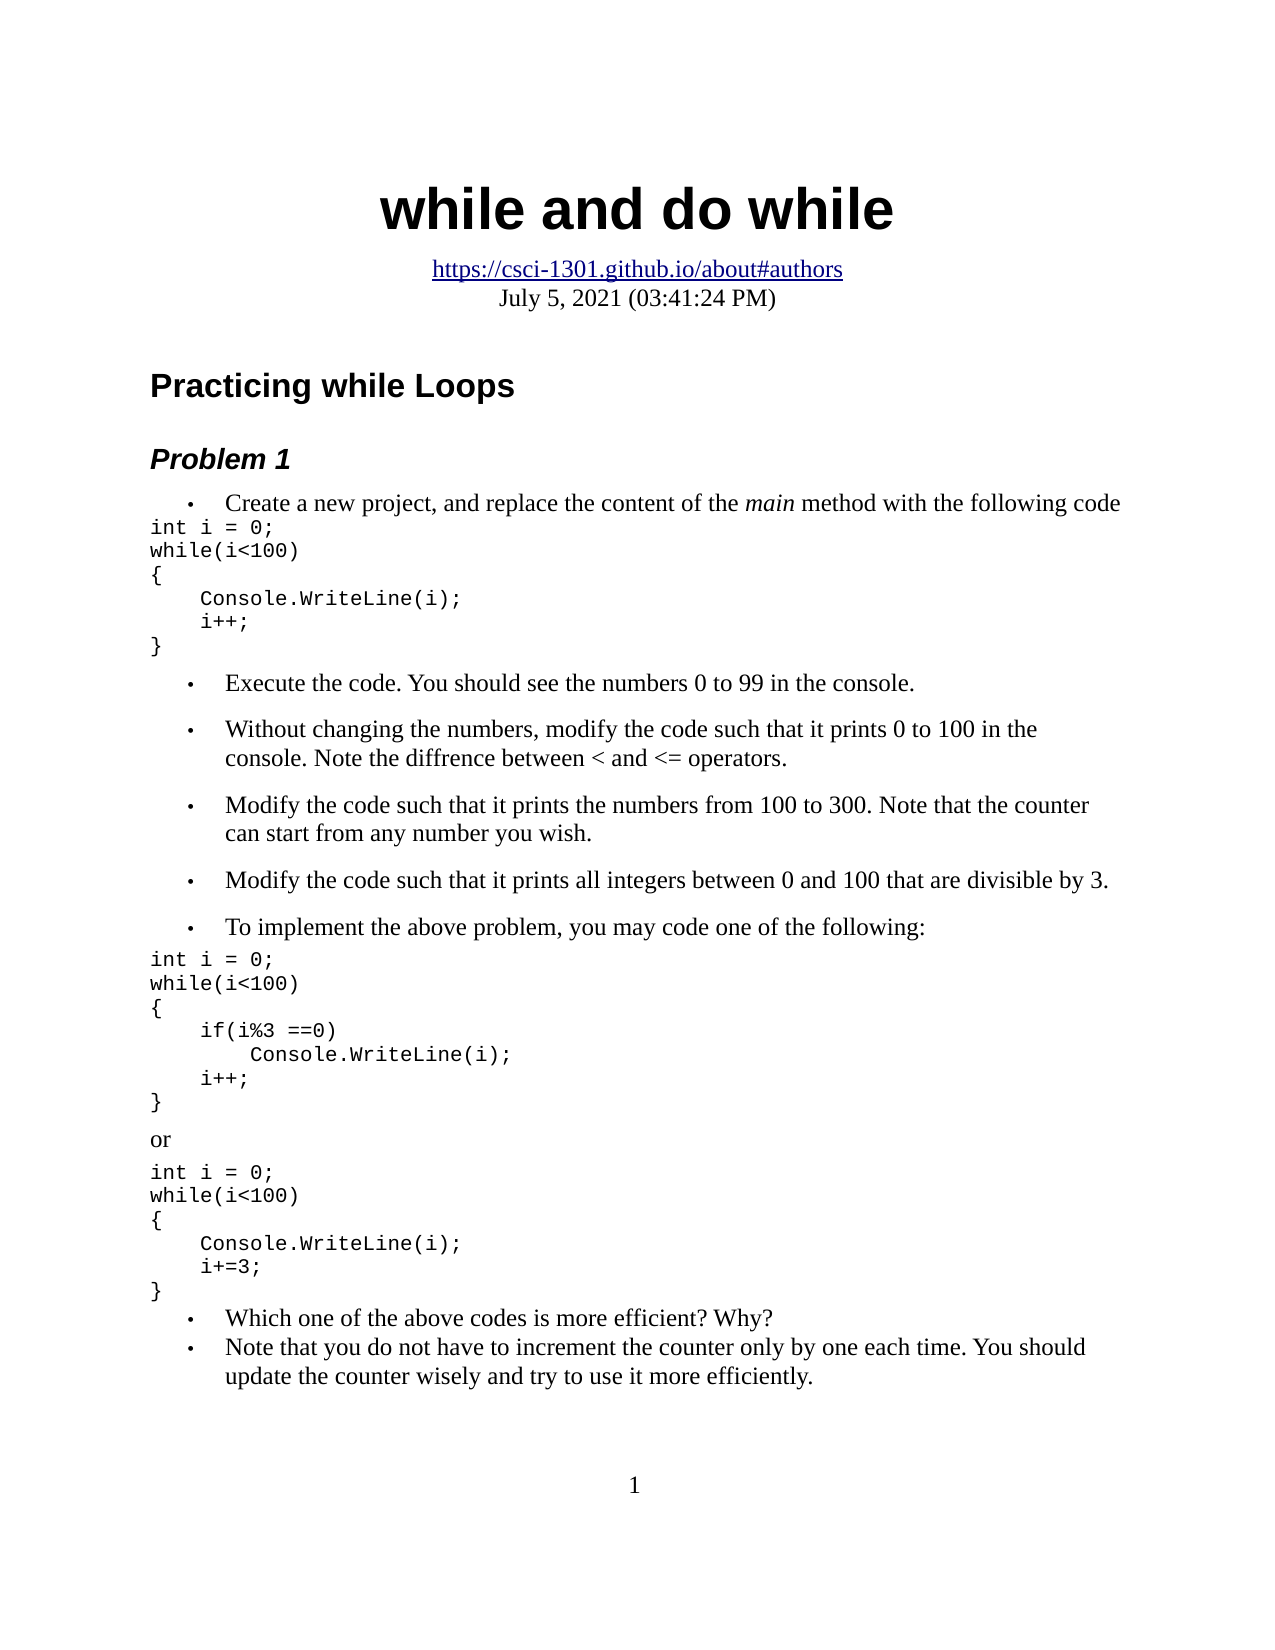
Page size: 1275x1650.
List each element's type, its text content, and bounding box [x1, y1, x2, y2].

list Execute the code. You should see the numbers 0 to 99 in the console. [187, 668, 1125, 696]
subtitle Practicing while Loops [150, 366, 1125, 404]
list Create a new project, and replace the content of the main method with the following code [187, 488, 1125, 517]
text Console.WriteLine(i); [150, 588, 1125, 611]
text i++; [150, 611, 1125, 635]
text { [150, 1209, 1125, 1233]
text while(i<100) [150, 973, 1125, 997]
text https://csci-1301.github.io/about#authors [150, 254, 1125, 283]
text while(i<100) [150, 1185, 1125, 1209]
text { [150, 997, 1125, 1020]
list Note that you do not have to increment the counter only by one each time. You should update the counter wisely and try to use it more efficiently. [187, 1332, 1125, 1390]
text or [150, 1124, 1125, 1153]
list Modify the code such that it prints all integers between 0 and 100 that are divisible by 3. [187, 865, 1125, 894]
text July 5, 2021 (03:41:24 PM) [150, 283, 1125, 312]
text int i = 0; [150, 517, 1125, 540]
text Console.WriteLine(i); [150, 1233, 1125, 1256]
text { [150, 564, 1125, 588]
list Which one of the above codes is more efficient? Why? [187, 1303, 1125, 1332]
title while and do while [150, 175, 1125, 242]
text Console.WriteLine(i); [150, 1044, 1125, 1068]
list Without changing the numbers, modify the code such that it prints 0 to 100 in the console. Note the diffrence between < and <= operators. [187, 714, 1125, 772]
text i+=3; [150, 1256, 1125, 1280]
list To implement the above problem, you may code one of the following: [187, 912, 1125, 941]
text } [150, 1280, 1125, 1303]
text i++; [150, 1068, 1125, 1091]
text int i = 0; [150, 1162, 1125, 1185]
text } [150, 1091, 1125, 1115]
text } [150, 635, 1125, 659]
text if(i%3 ==0) [150, 1020, 1125, 1044]
text while(i<100) [150, 540, 1125, 564]
subtitle Problem 1 [150, 442, 1125, 476]
list Modify the code such that it prints the numbers from 100 to 300. Note that the counter can start from any number you wish. [187, 790, 1125, 847]
text int i = 0; [150, 949, 1125, 973]
